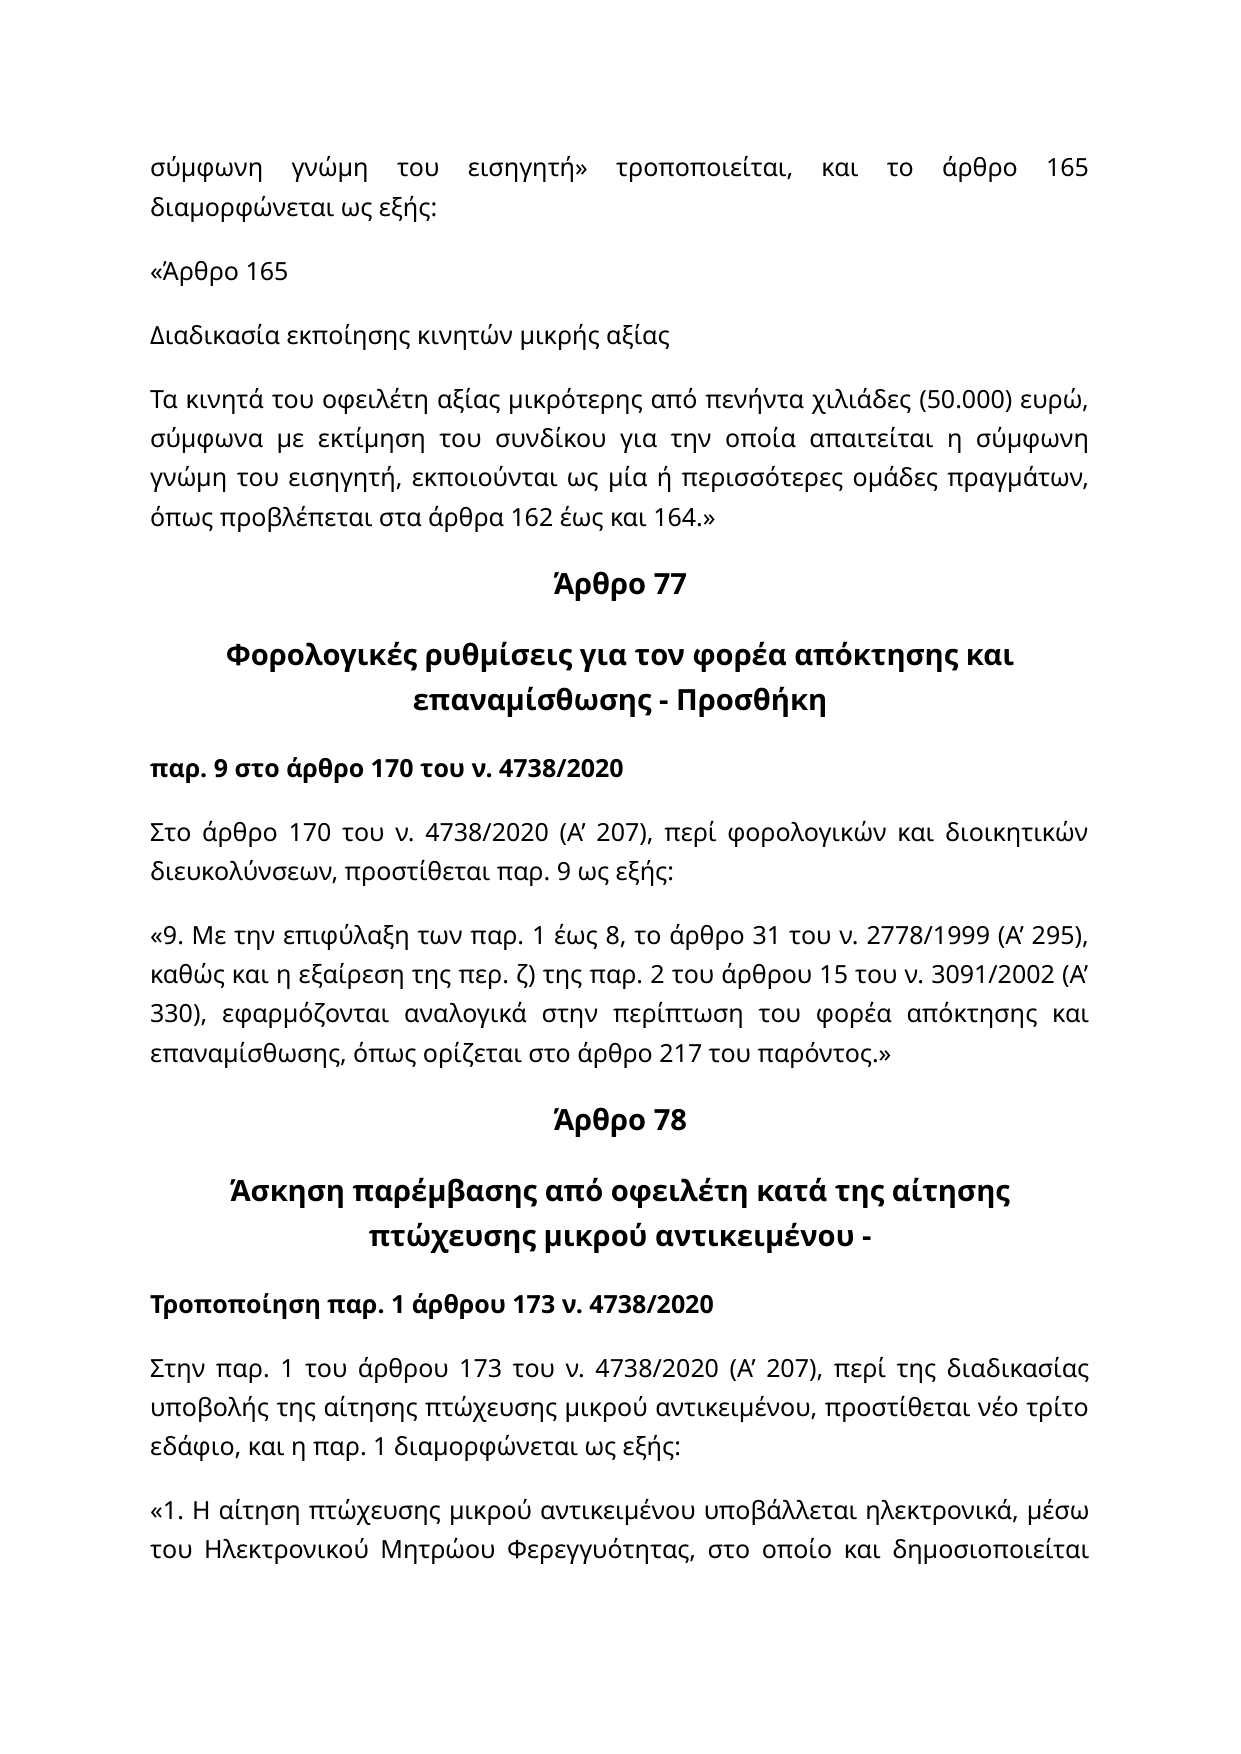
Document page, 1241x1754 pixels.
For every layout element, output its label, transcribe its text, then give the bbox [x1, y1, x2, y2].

subtitle Φορολογικές ρυθμίσεις για τον φορέα απόκτησης και επαναμίσθωσης - Προσθήκη [150, 634, 1090, 719]
text Τροποποίηση παρ. 1 άρθρου 173 ν. 4738/2020 [150, 1286, 1090, 1320]
subtitle Άρθρο 78 [150, 1099, 1090, 1139]
text Τα κινητά του οφειλέτη αξίας μικρότερης από πενήντα χιλιάδες (50.000) ευρώ, σύμφωνα με εκτίμηση του συνδίκου για την οποία απαιτείται η σύμφωνη γνώμη του εισηγητή, εκποιούνται ως μία ή περισσότερες ομάδες πραγμάτων, όπως προβλέπεται στα άρθρα 162 έως και 164.» [150, 382, 1090, 533]
text Στο άρθρο 170 του ν. 4738/2020 (Α’ 207), περί φορολογικών και διοικητικών διευκολύνσεων, προστίθεται παρ. 9 ως εξής: [150, 814, 1090, 888]
text «9. Με την επιφύλαξη των παρ. 1 έως 8, το άρθρο 31 του ν. 2778/1999 (Α’ 295), καθώς και η εξαίρεση της περ. ζ) της παρ. 2 του άρθρου 15 του ν. 3091/2002 (Α’ 330), εφαρμόζονται αναλογικά στην περίπτωση του φορέα απόκτησης και επαναμίσθωσης, όπως ορίζεται στο άρθρο 217 του παρόντος.» [150, 918, 1090, 1069]
text «Άρθρο 165 [150, 253, 1090, 287]
text Στην παρ. 1 του άρθρου 173 του ν. 4738/2020 (Α’ 207), περί της διαδικασίας υποβολής της αίτησης πτώχευσης μικρού αντικειμένου, προστίθεται νέο τρίτο εδάφιο, και η παρ. 1 διαμορφώνεται ως εξής: [150, 1350, 1090, 1463]
text σύμφωνη γνώμη του εισηγητή» τροποποιείται, και το άρθρο 165 διαμορφώνεται ως εξής: [150, 150, 1090, 223]
text Διαδικασία εκποίησης κινητών μικρής αξίας [150, 317, 1090, 352]
text «1. Η αίτηση πτώχευσης μικρού αντικειμένου υποβάλλεται ηλεκτρονικά, μέσω του Ηλεκτρονικού Μητρώου Φερεγγυότητας, στο οποίο και δημοσιοποιείται [150, 1493, 1090, 1566]
subtitle Άσκηση παρέμβασης από οφειλέτη κατά της αίτησης πτώχευσης μικρού αντικειμένου - [150, 1170, 1090, 1255]
subtitle Άρθρο 77 [150, 563, 1090, 603]
text παρ. 9 στο άρθρο 170 του ν. 4738/2020 [150, 750, 1090, 784]
